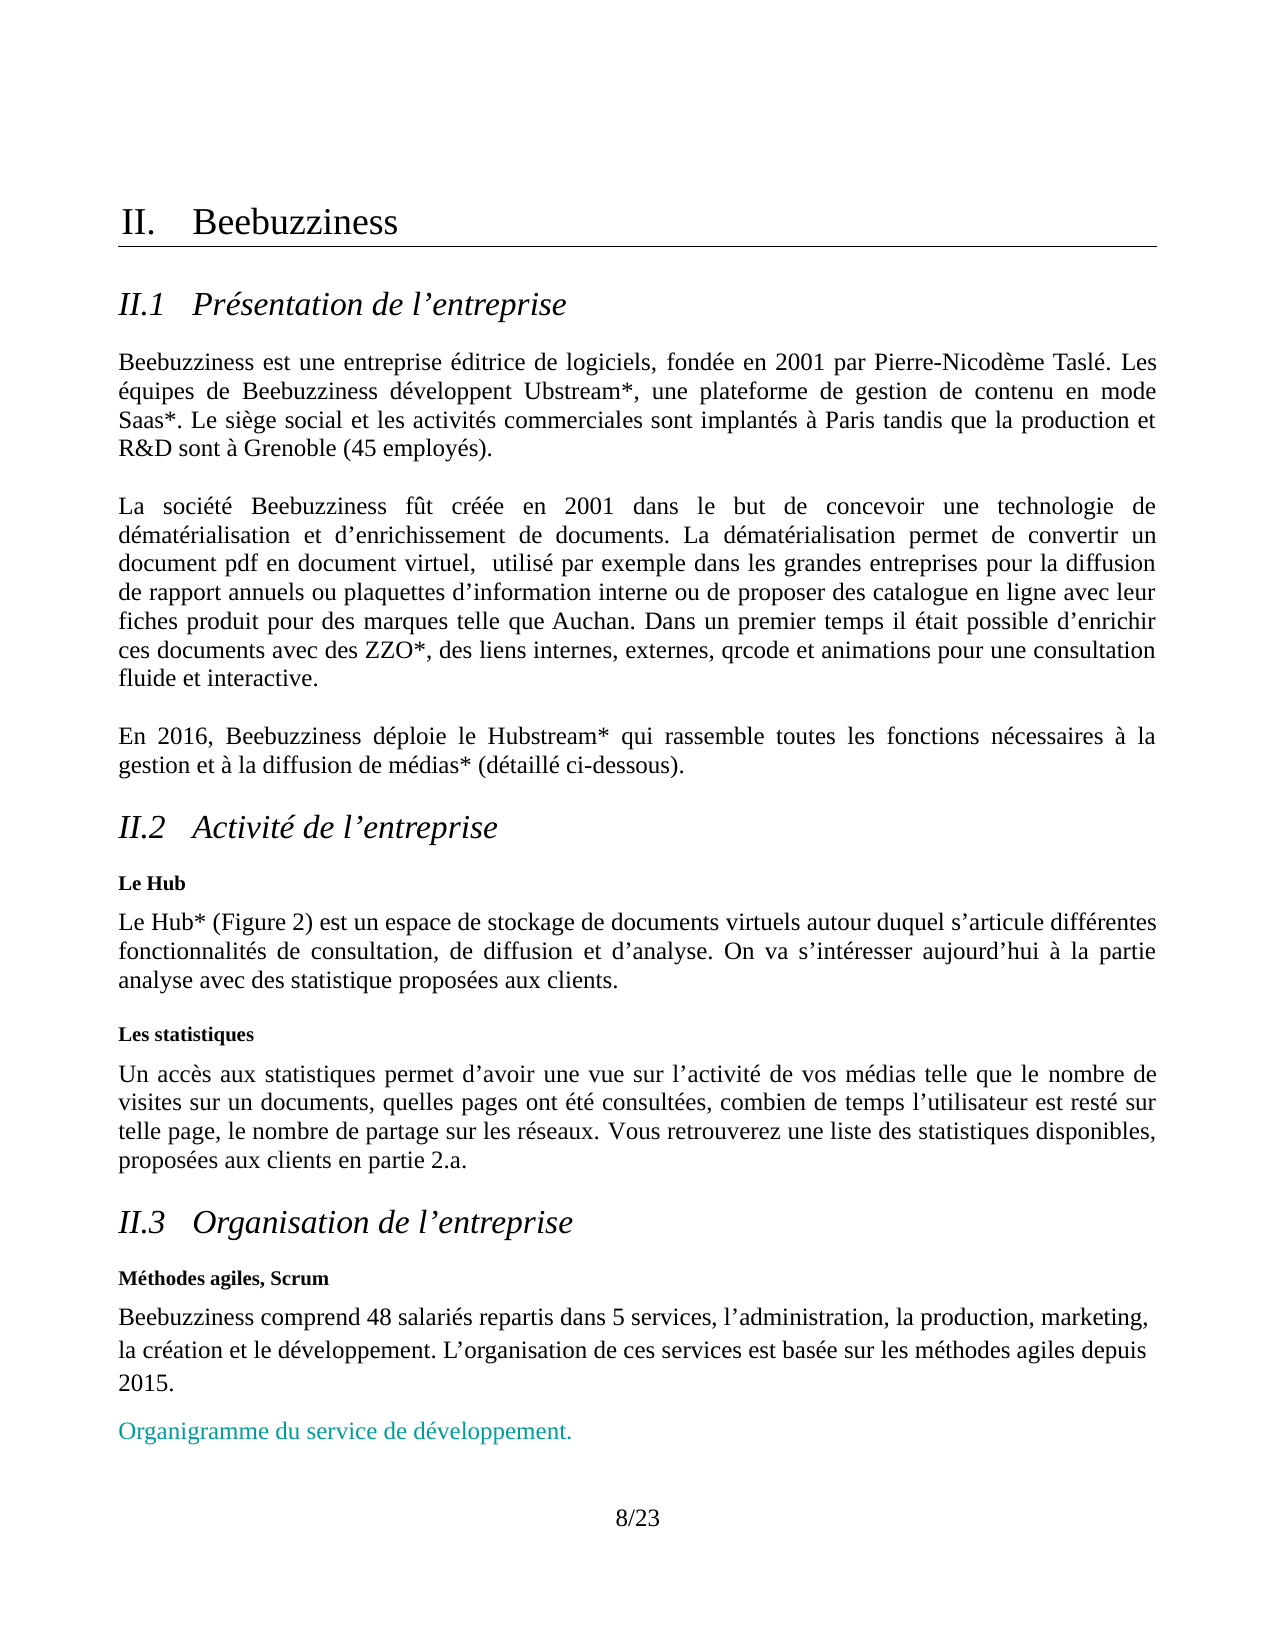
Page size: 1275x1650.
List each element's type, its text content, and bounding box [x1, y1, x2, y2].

subtitle Organisation de l’entreprise [118, 1202, 1157, 1241]
text Beebuzziness est une entreprise éditrice de logiciels, fondée en 2001 par Pierre-Nicodème Taslé. Les équipes de Beebuzziness développent Ubstream*, une plateforme de gestion de contenu en mode Saas*. Le siège social et les activités commerciales sont implantés à Paris tandis que la production et R&D sont à Grenoble (45 employés). [118, 347, 1157, 462]
subtitle Méthodes agiles, Scrum [118, 1266, 1157, 1290]
text Le Hub* (Figure 2) est un espace de stockage de documents virtuels autour duquel s’articule différentes fonctionnalités de consultation, de diffusion et d’analyse. On va s’intéresser aujourd’hui à la partie analyse avec des statistique proposées aux clients. [118, 907, 1157, 993]
subtitle Présentation de l’entreprise [118, 284, 1157, 322]
text Organigramme du service de développement. [118, 1416, 1157, 1445]
text La société Beebuzziness fût créée en 2001 dans le but de concevoir une technologie de dématérialisation et d’enrichissement de documents. La dématérialisation permet de convertir un document pdf en document virtuel, utilisé par exemple dans les grandes entreprises pour la diffusion de rapport annuels ou plaquettes d’information interne ou de proposer des catalogue en ligne avec leur fiches produit pour des marques telle que Auchan. Dans un premier temps il était possible d’enrichir ces documents avec des ZZO*, des liens internes, externes, qrcode et animations pour une consultation fluide et interactive. [118, 491, 1157, 692]
subtitle Activité de l’entreprise [118, 807, 1157, 846]
text Beebuzziness comprend 48 salariés repartis dans 5 services, l’administration, la production, marketing, la création et le développement. L’organisation de ces services est basée sur les méthodes agiles depuis 2015. [118, 1302, 1157, 1397]
subtitle Les statistiques [118, 1022, 1157, 1046]
subtitle Le Hub [118, 871, 1157, 895]
subtitle Beebuzziness [118, 196, 1157, 246]
text En 2016, Beebuzziness déploie le Hubstream* qui rassemble toutes les fonctions nécessaires à la gestion et à la diffusion de médias* (détaillé ci-dessous). [118, 721, 1157, 778]
text Un accès aux statistiques permet d’avoir une vue sur l’activité de vos médias telle que le nombre de visites sur un documents, quelles pages ont été consultées, combien de temps l’utilisateur est resté sur telle page, le nombre de partage sur les réseaux. Vous retrouverez une liste des statistiques disponibles, proposées aux clients en partie 2.a. [118, 1059, 1157, 1174]
